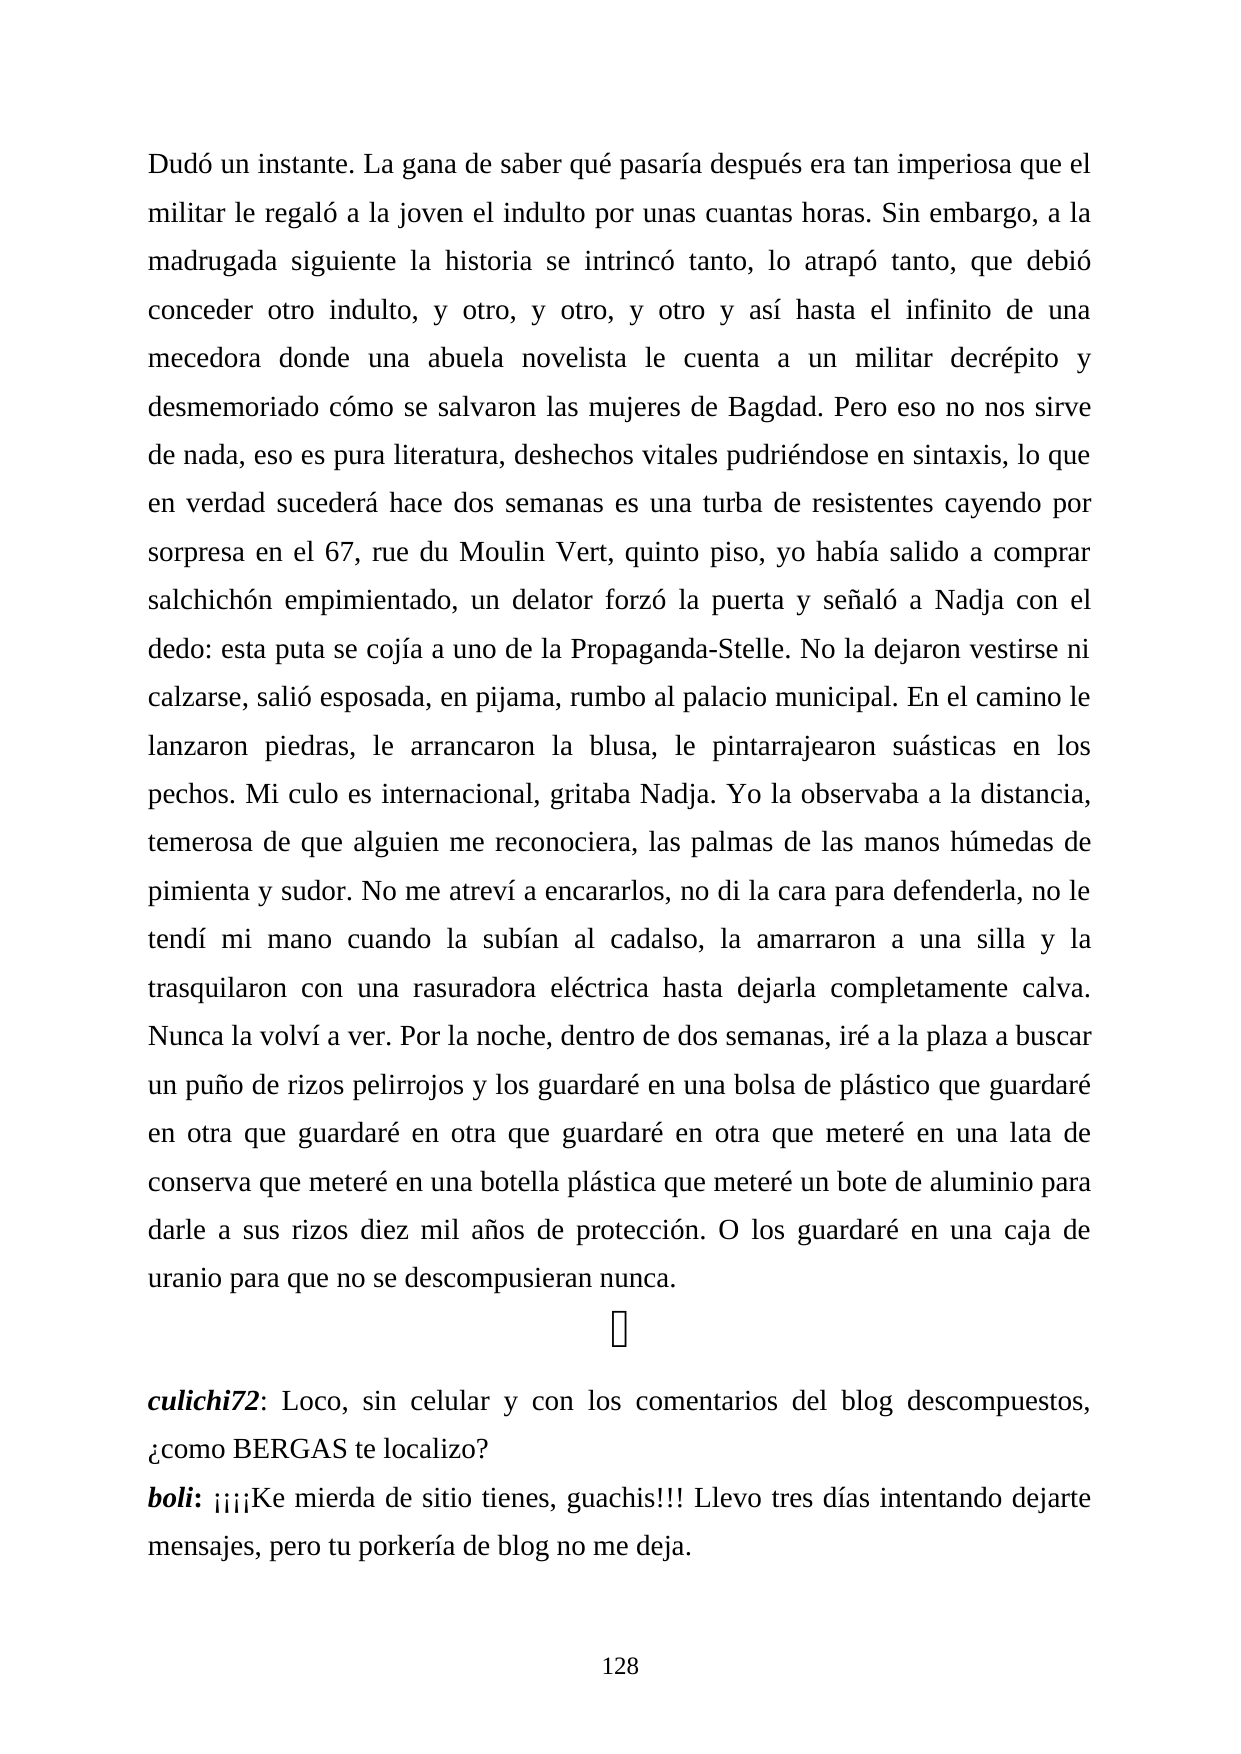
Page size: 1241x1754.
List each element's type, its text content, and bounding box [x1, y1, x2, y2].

text  [148, 1310, 1092, 1359]
text culichi72: Loco, sin celular y con los comentarios del blog descompuestos, ¿como BERGAS te localizo? [148, 1384, 1092, 1465]
text Dudó un instante. La gana de saber qué pasaría después era tan imperiosa que el militar le regaló a la joven el indulto por unas cuantas horas. Sin embargo, a la madrugada siguiente la historia se intrincó tanto, lo atrapó tanto, que debió conceder otro indulto, y otro, y otro, y otro y así hasta el infinito de una mecedora donde una abuela novelista le cuenta a un militar decrépito y desmemoriado cómo se salvaron las mujeres de Bagdad. Pero eso no nos sirve de nada, eso es pura literatura, deshechos vitales pudriéndose en sintaxis, lo que en verdad sucederá hace dos semanas es una turba de resistentes cayendo por sorpresa en el 67, rue du Moulin Vert, quinto piso, yo había salido a comprar salchichón empimientado, un delator forzó la puerta y señaló a Nadja con el dedo: esta puta se cojía a uno de la Propaganda-Stelle. No la dejaron vestirse ni calzarse, salió esposada, en pijama, rumbo al palacio municipal. En el camino le lanzaron piedras, le arrancaron la blusa, le pintarrajearon suásticas en los pechos. Mi culo es internacional, gritaba Nadja. Yo la observaba a la distancia, temerosa de que alguien me reconociera, las palmas de las manos húmedas de pimienta y sudor. No me atreví a encararlos, no di la cara para defenderla, no le tendí mi mano cuando la subían al cadalso, la amarraron a una silla y la trasquilaron con una rasuradora eléctrica hasta dejarla completamente calva. Nunca la volví a ver. Por la noche, dentro de dos semanas, iré a la plaza a buscar un puño de rizos pelirrojos y los guardaré en una bolsa de plástico que guardaré en otra que guardaré en otra que guardaré en otra que meteré en una lata de conserva que meteré en una botella plástica que meteré un bote de aluminio para darle a sus rizos diez mil años de protección. O los guardaré en una caja de uranio para que no se descompusieran nunca. [148, 148, 1092, 1294]
text boli: ¡¡¡¡Ke mierda de sitio tienes, guachis!!! Llevo tres días intentando dejarte mensajes, pero tu porkería de blog no me deja. [148, 1481, 1092, 1562]
